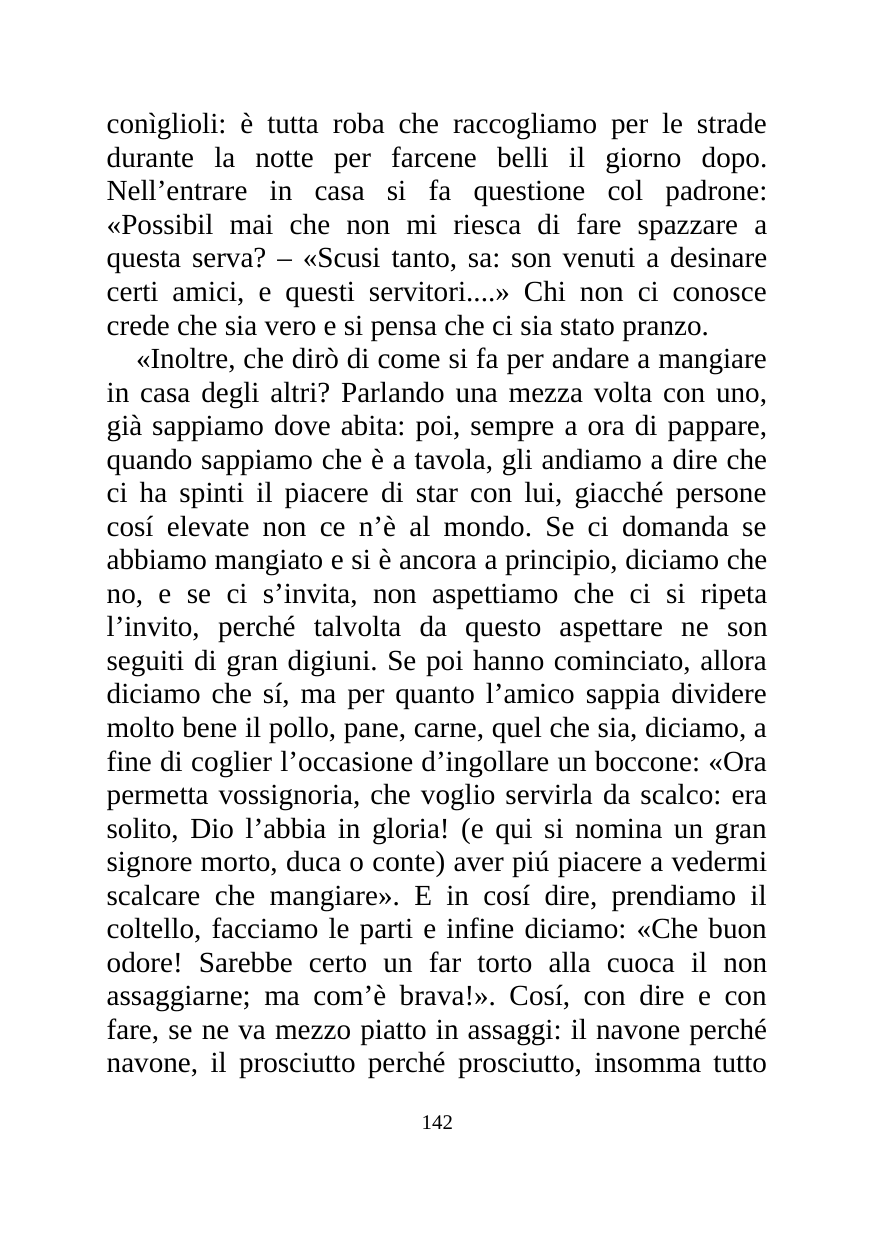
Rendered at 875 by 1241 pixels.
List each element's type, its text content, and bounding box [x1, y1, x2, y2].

text «Inoltre, che dirò di come si fa per andare a mangiare in casa degli altri? Parlando una mezza volta con uno, già sappiamo dove abita: poi, sempre a ora di pappare, quando sappiamo che è a tavola, gli andiamo a dire che ci ha spinti il piacere di star con lui, giacché persone cosí elevate non ce n’è al mondo. Se ci domanda se abbiamo mangiato e si è ancora a principio, diciamo che no, e se ci s’invita, non aspettiamo che ci si ripeta l’invito, perché talvolta da questo aspettare ne son seguiti di gran digiuni. Se poi hanno cominciato, allora diciamo che sí, ma per quanto l’amico sappia dividere molto bene il pollo, pane, carne, quel che sia, diciamo, a fine di coglier l’occasione d’ingollare un boccone: «Ora permetta vossignoria, che voglio servirla da scalco: era solito, Dio l’abbia in gloria! (e qui si nomina un gran signore morto, duca o conte) aver piú piacere a vedermi scalcare che mangiare». E in cosí dire, prendiamo il coltello, facciamo le parti e infine diciamo: «Che buon odore! Sarebbe certo un far torto alla cuoca il non assaggiarne; ma com’è brava!». Cosí, con dire e con fare, se ne va mezzo piatto in assaggi: il navone perché navone, il prosciutto perché prosciutto, insomma tutto [106, 341, 768, 1079]
text conìglioli: è tutta roba che raccogliamo per le strade durante la notte per farcene belli il giorno dopo. Nell’entrare in casa si fa questione col padrone: «Possibil mai che non mi riesca di fare spazzare a questa serva? – «Scusi tanto, sa: son venuti a desinare certi amici, e questi servitori....» Chi non ci conosce crede che sia vero e si pensa che ci sia stato pranzo. [106, 106, 768, 341]
